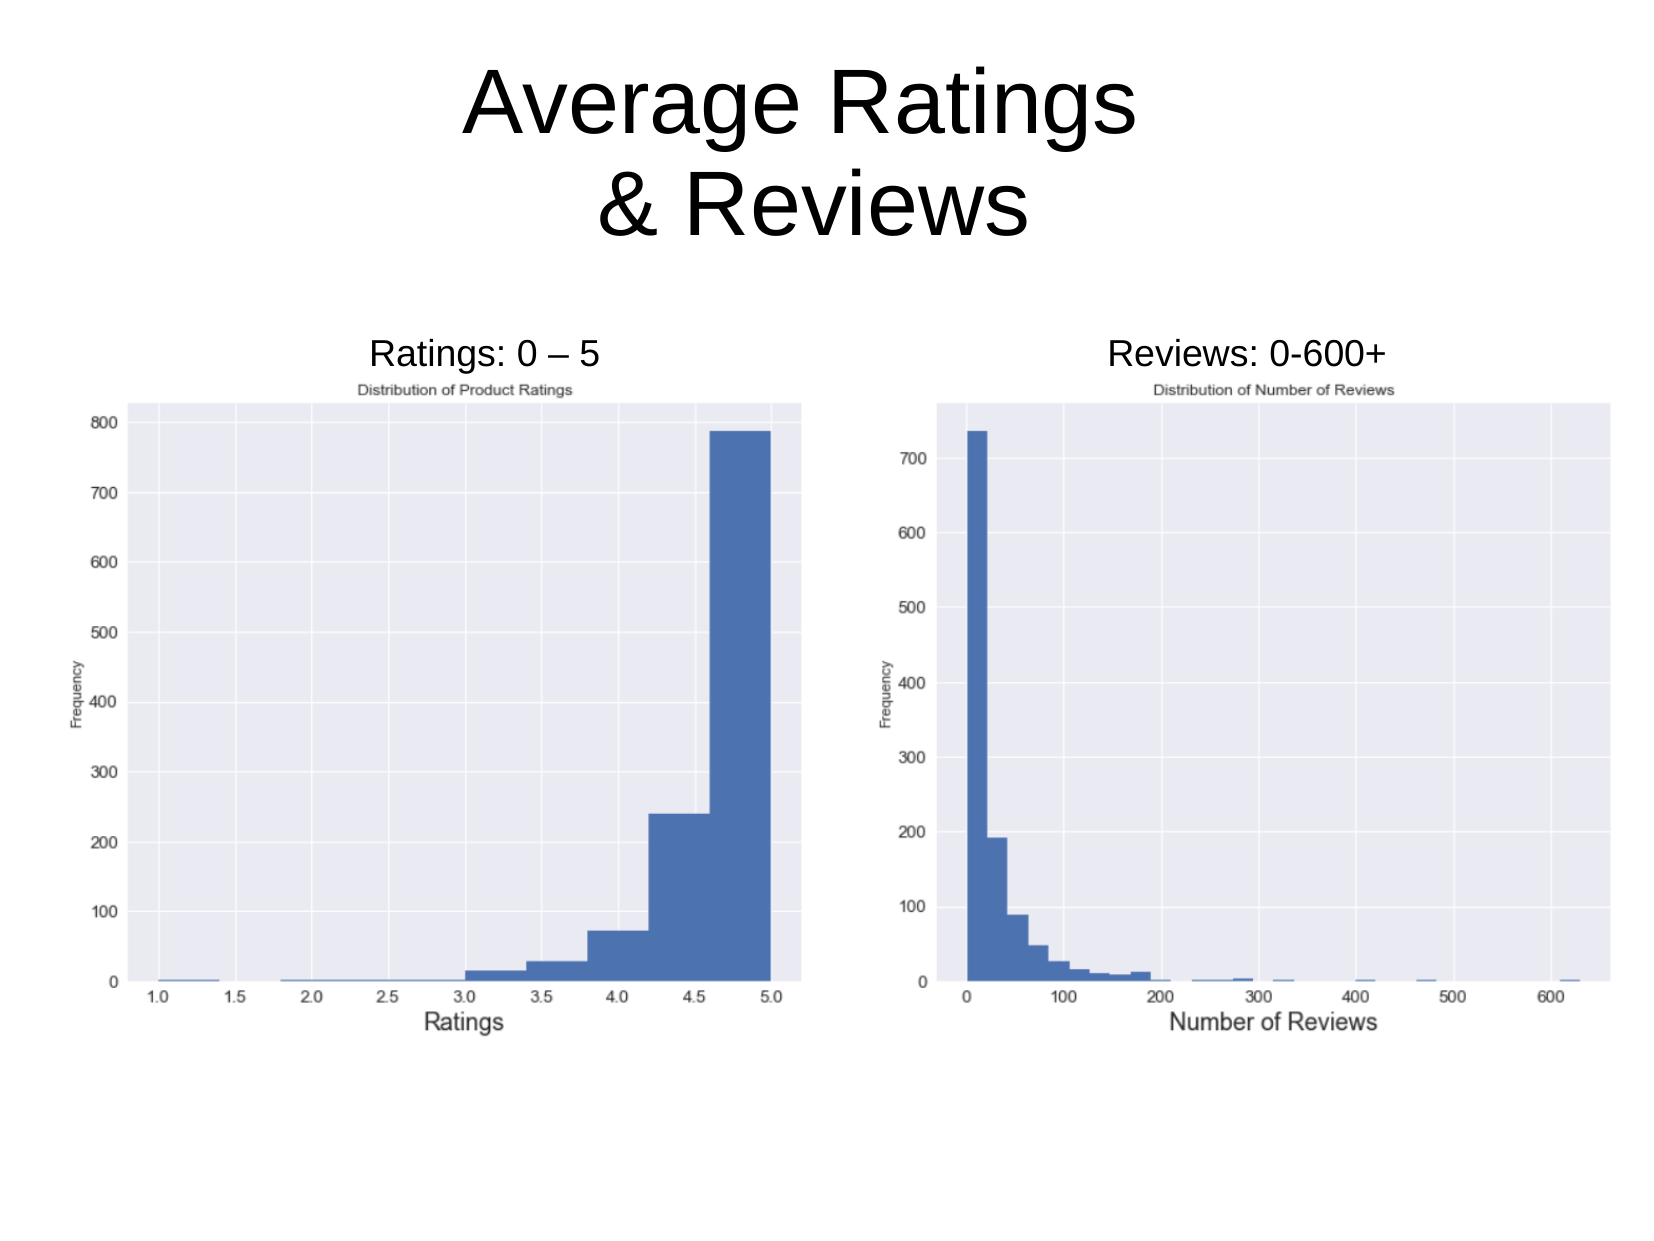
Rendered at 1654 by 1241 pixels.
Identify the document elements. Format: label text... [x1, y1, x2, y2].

text_box Ratings: 0 – 5 [354, 324, 650, 382]
text_box Reviews: 0-600+ [1092, 324, 1447, 384]
picture [55, 371, 1625, 1046]
title Average Ratings & Reviews [82, 49, 1571, 257]
